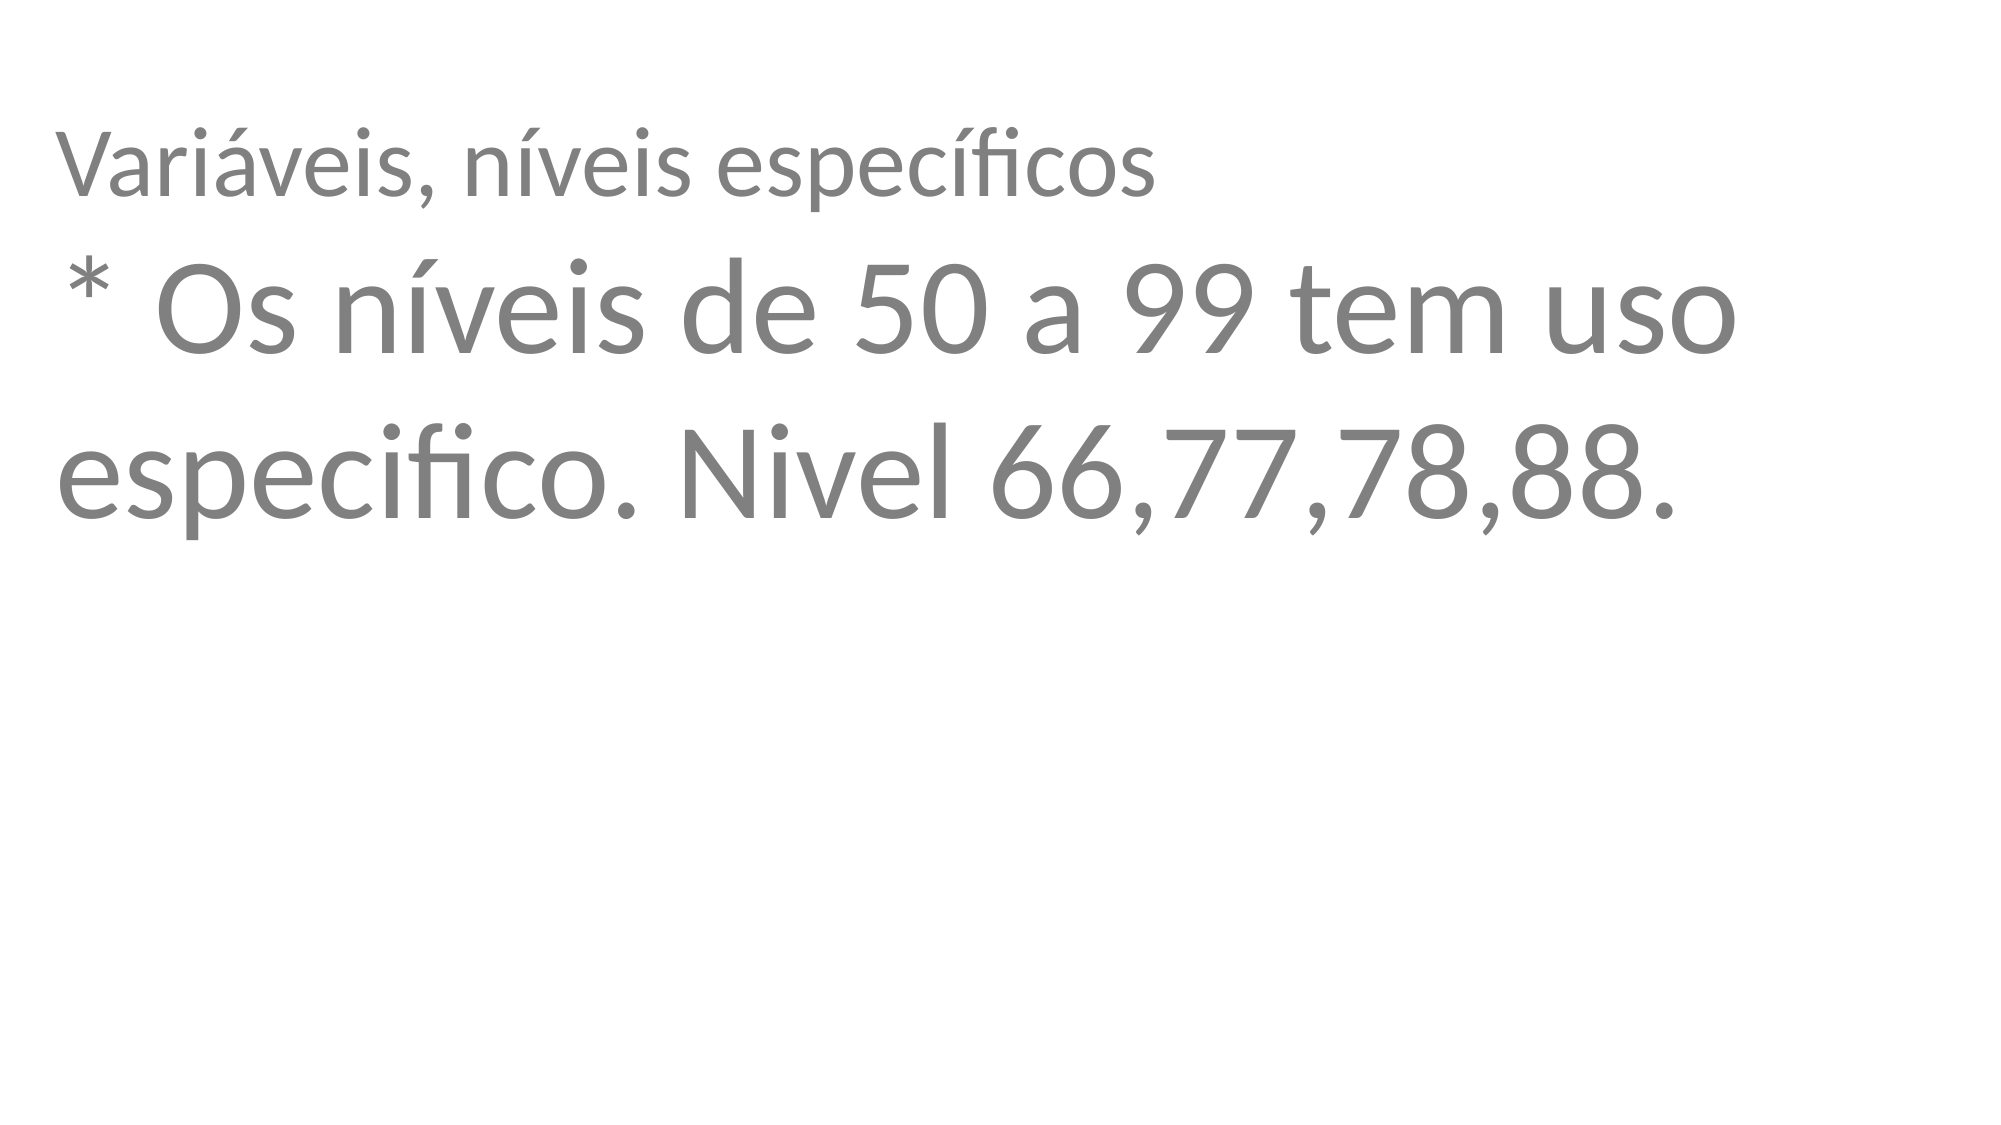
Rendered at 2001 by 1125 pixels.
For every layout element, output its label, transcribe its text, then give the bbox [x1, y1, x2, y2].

text_box Variáveis, níveis específicos * Os níveis de 50 a 99 tem uso especifico. Nivel 66,77,78,88. [40, 89, 2000, 644]
